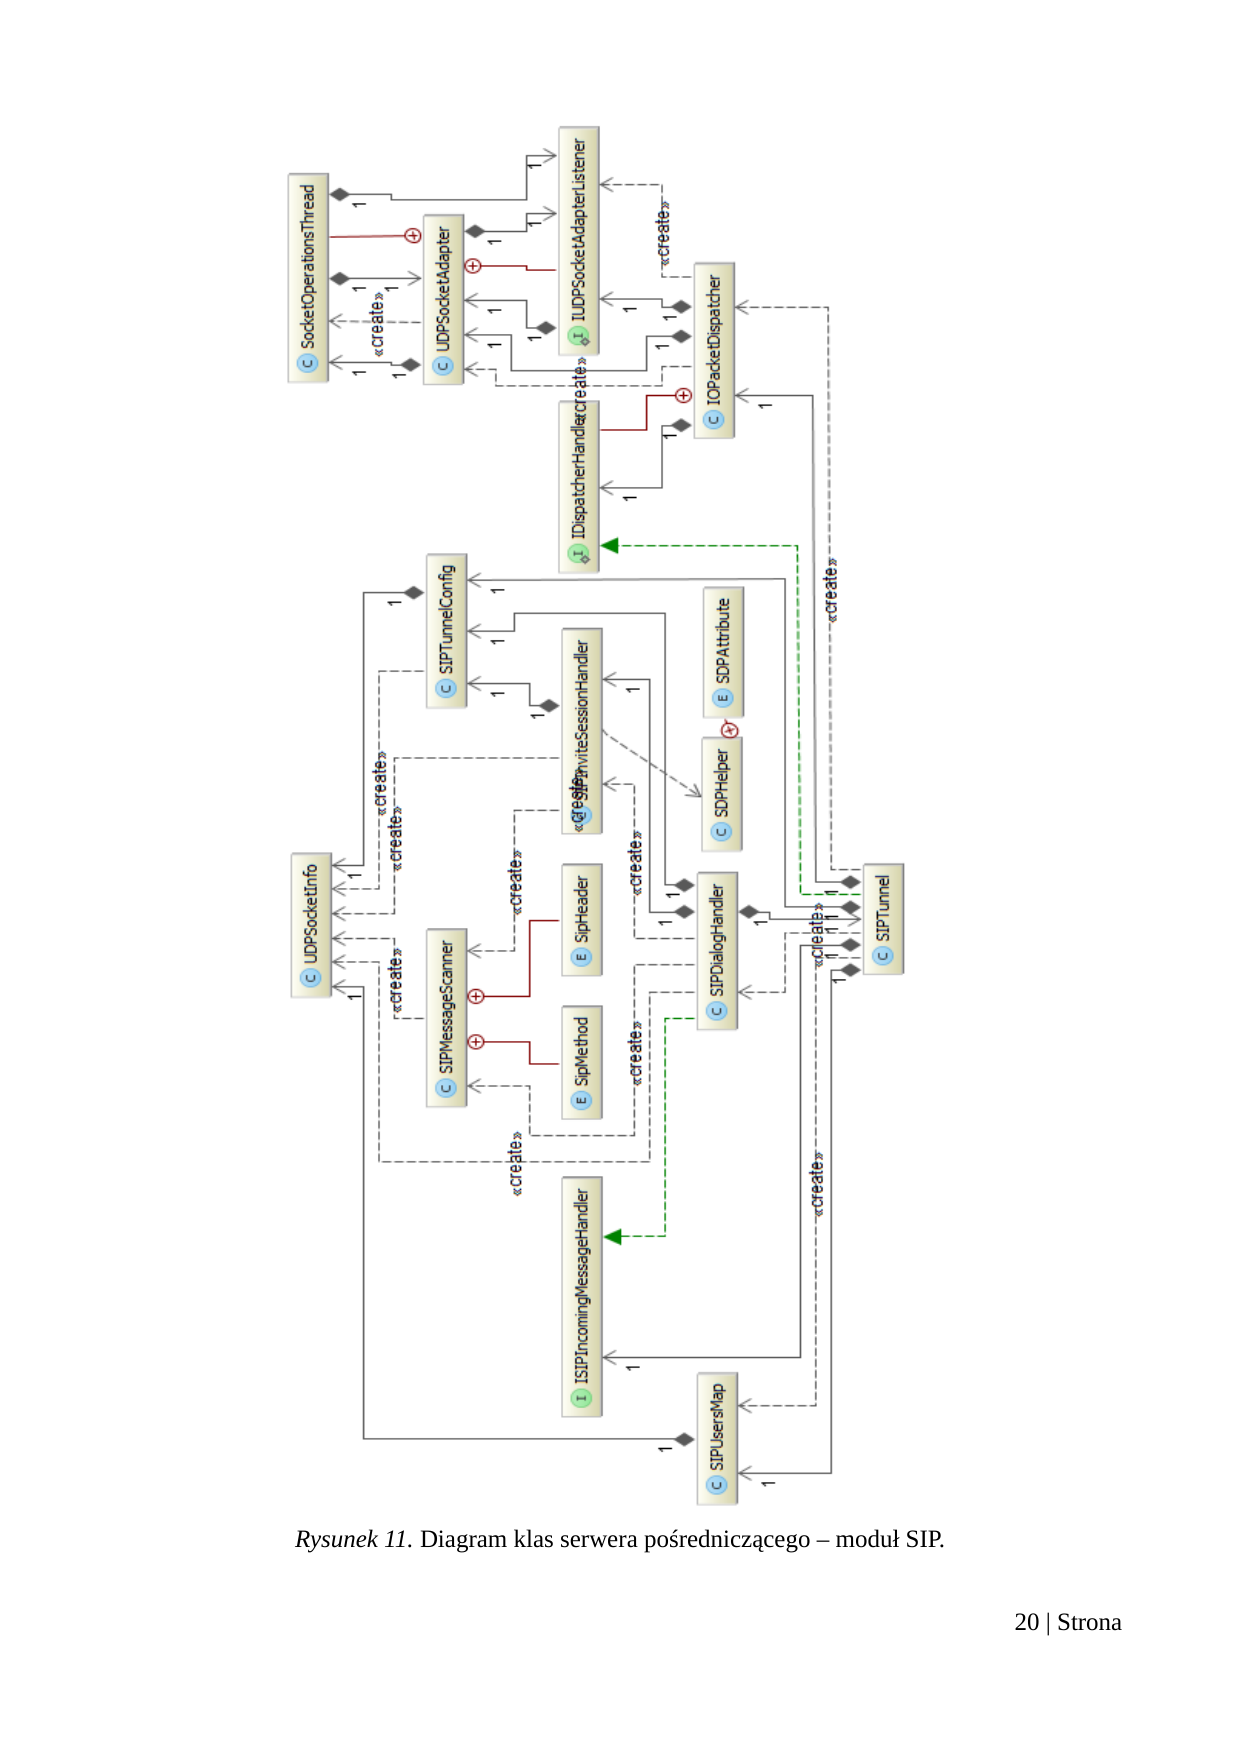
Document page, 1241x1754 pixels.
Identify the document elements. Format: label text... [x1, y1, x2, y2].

table_header Rysunek 11. Diagram klas serwera pośredniczącego – moduł SIP. [118, 118, 1122, 1576]
picture [257, 118, 983, 1510]
